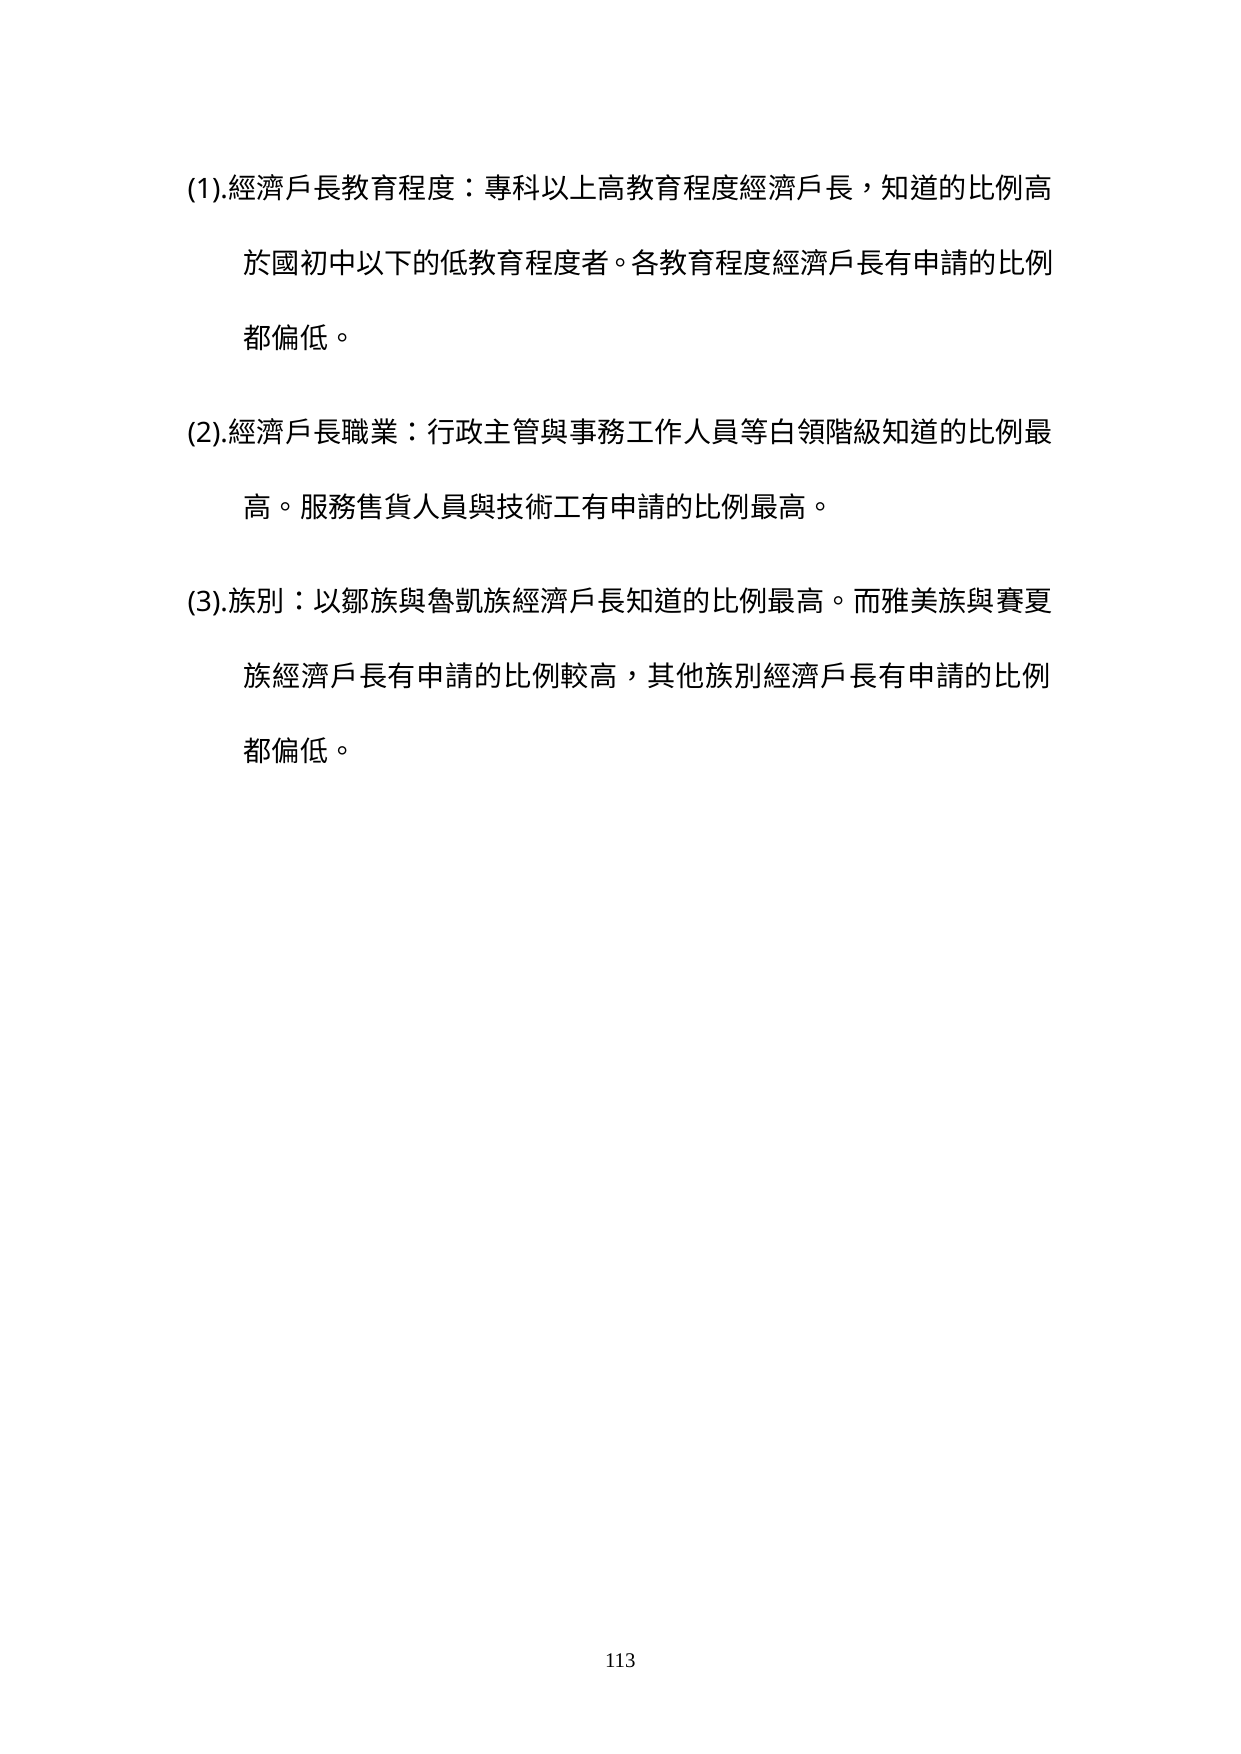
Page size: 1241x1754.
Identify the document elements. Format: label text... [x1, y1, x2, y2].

text (2).經濟戶長職業：行政主管與事務工作人員等白領階級知道的比例最高。服務售貨人員與技術工有申請的比例最高。 [187, 394, 1053, 544]
text (3).族別：以鄒族與魯凱族經濟戶長知道的比例最高。而雅美族與賽夏族經濟戶長有申請的比例較高，其他族別經濟戶長有申請的比例都偏低。 [187, 562, 1053, 787]
text (1).經濟戶長教育程度：專科以上高教育程度經濟戶長，知道的比例高於國初中以下的低教育程度者。各教育程度經濟戶長有申請的比例都偏低。 [187, 150, 1053, 375]
